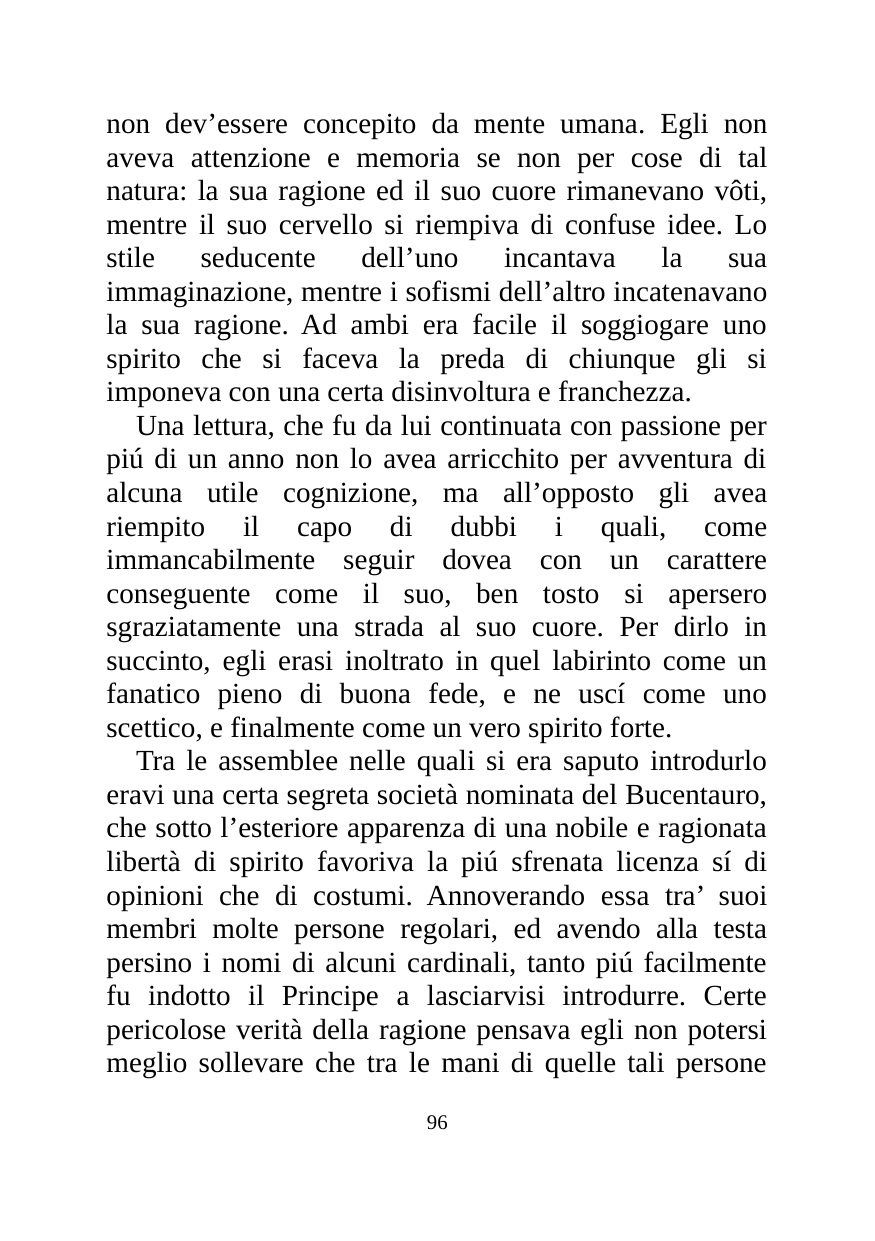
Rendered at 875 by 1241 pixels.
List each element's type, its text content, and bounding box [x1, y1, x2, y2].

text Una lettura, che fu da lui continuata con passione per piú di un anno non lo avea arricchito per avventura di alcuna utile cognizione, ma all’opposto gli avea riempito il capo di dubbi i quali, come immancabilmente seguir dovea con un carattere conseguente come il suo, ben tosto si apersero sgraziatamente una strada al suo cuore. Per dirlo in succinto, egli erasi inoltrato in quel labirinto come un fanatico pieno di buona fede, e ne uscí come uno scettico, e finalmente come un vero spirito forte. [106, 408, 768, 743]
text Tra le assemblee nelle quali si era saputo introdurlo eravi una certa segreta società nominata del Bucentauro, che sotto l’esteriore apparenza di una nobile e ragionata libertà di spirito favoriva la piú sfrenata licenza sí di opinioni che di costumi. Annoverando essa tra’ suoi membri molte persone regolari, ed avendo alla testa persino i nomi di alcuni cardinali, tanto piú facilmente fu indotto il Principe a lasciarvisi introdurre. Certe pericolose verità della ragione pensava egli non potersi meglio sollevare che tra le mani di quelle tali persone [106, 743, 768, 1079]
text non dev’essere concepito da mente umana. Egli non aveva attenzione e memoria se non per cose di tal natura: la sua ragione ed il suo cuore rimanevano vôti, mentre il suo cervello si riempiva di confuse idee. Lo stile seducente dell’uno incantava la sua immaginazione, mentre i sofismi dell’altro incatenavano la sua ragione. Ad ambi era facile il soggiogare uno spirito che si faceva la preda di chiunque gli si imponeva con una certa disinvoltura e franchezza. [106, 106, 768, 408]
